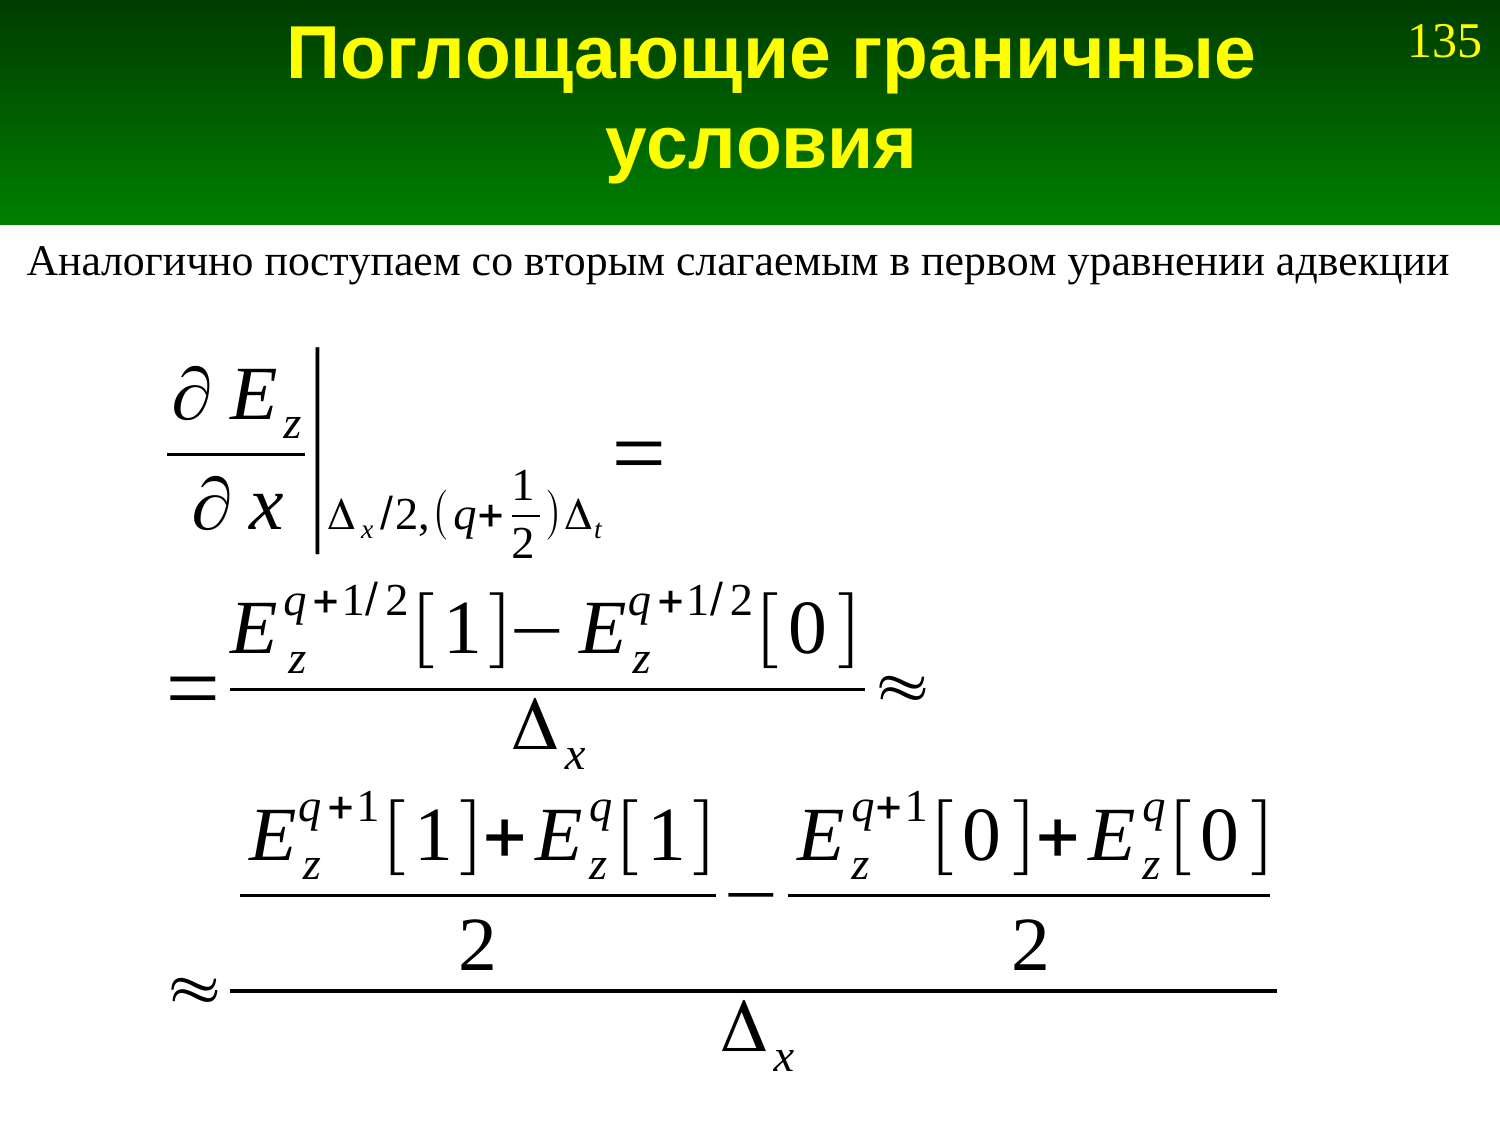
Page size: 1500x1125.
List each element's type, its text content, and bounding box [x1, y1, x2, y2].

chart [142, 342, 1302, 1082]
text_box Аналогично поступаем со вторым слагаемым в первом уравнении адвекции [11, 224, 1487, 300]
title Поглощающие граничные условия [123, 0, 1399, 192]
